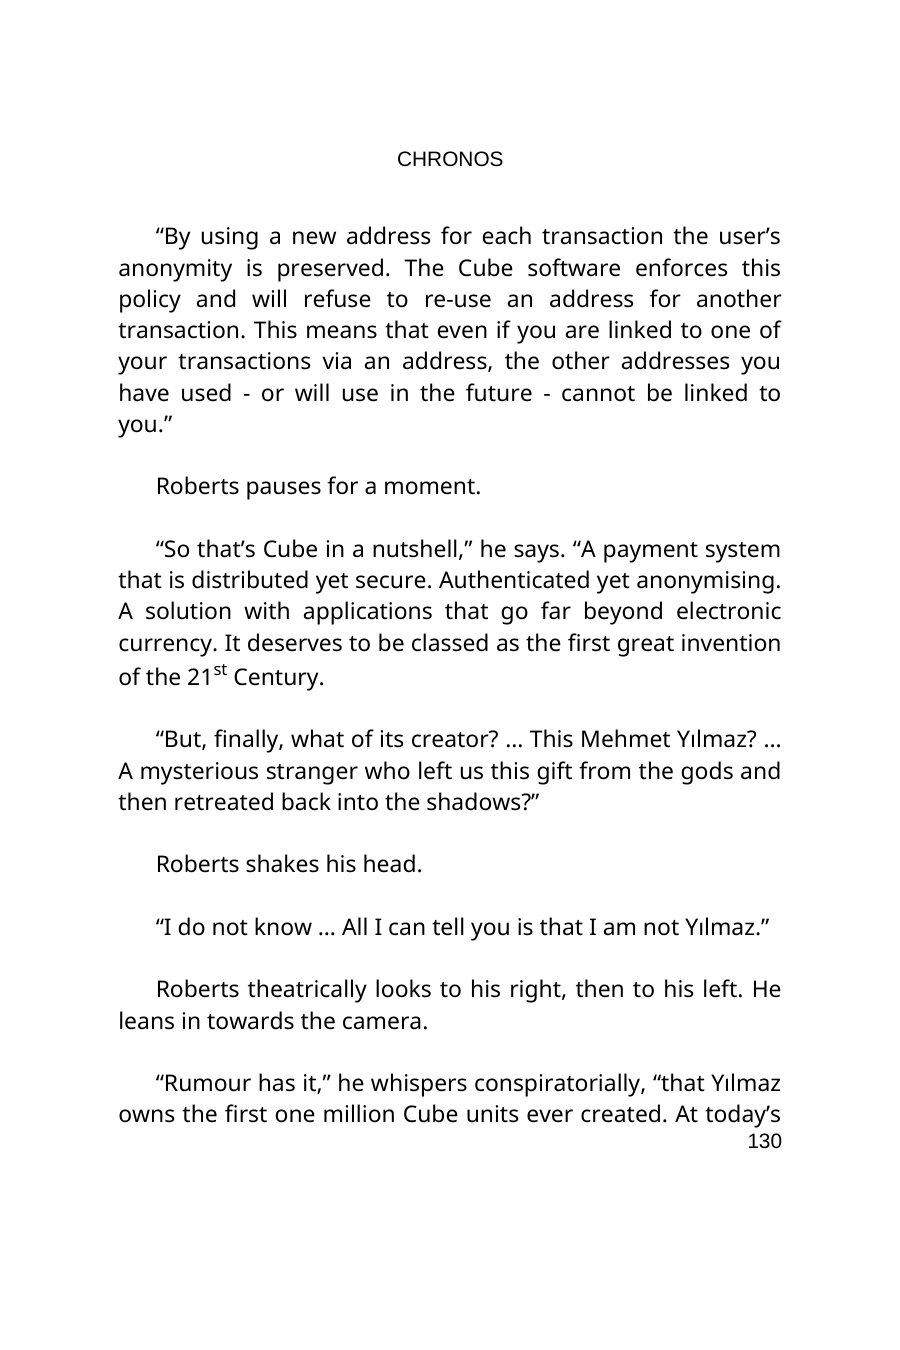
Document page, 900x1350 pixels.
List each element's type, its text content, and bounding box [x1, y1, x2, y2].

text Roberts theatrically looks to his right, then to his left. He leans in towards the camera. [118, 973, 782, 1036]
text “Rumour has it,” he whispers conspiratorially, “that Yılmaz owns the first one million Cube units ever created. At today’s [118, 1067, 782, 1130]
text “So that’s Cube in a nutshell,” he says. “A payment system that is distributed yet secure. Authenticated yet anonymising. A solution with applications that go far beyond electronic currency. It deserves to be classed as the first great invention of the 21st Century. [118, 533, 782, 692]
text “I do not know … All I can tell you is that I am not Yılmaz.” [118, 911, 782, 942]
text Roberts pauses for a moment. [118, 470, 782, 501]
text “But, finally, what of its creator? … This Mehmet Yılmaz? … A mysterious stranger who left us this gift from the gods and then retreated back into the shadows?” [118, 723, 782, 817]
text “By using a new address for each transaction the user’s anonymity is preserved. The Cube software enforces this policy and will refuse to re-use an address for another transaction. This means that even if you are linked to one of your transactions via an address, the other addresses you have used - or will use in the future - cannot be linked to you.” [118, 220, 782, 439]
text Roberts shakes his head. [118, 848, 782, 880]
